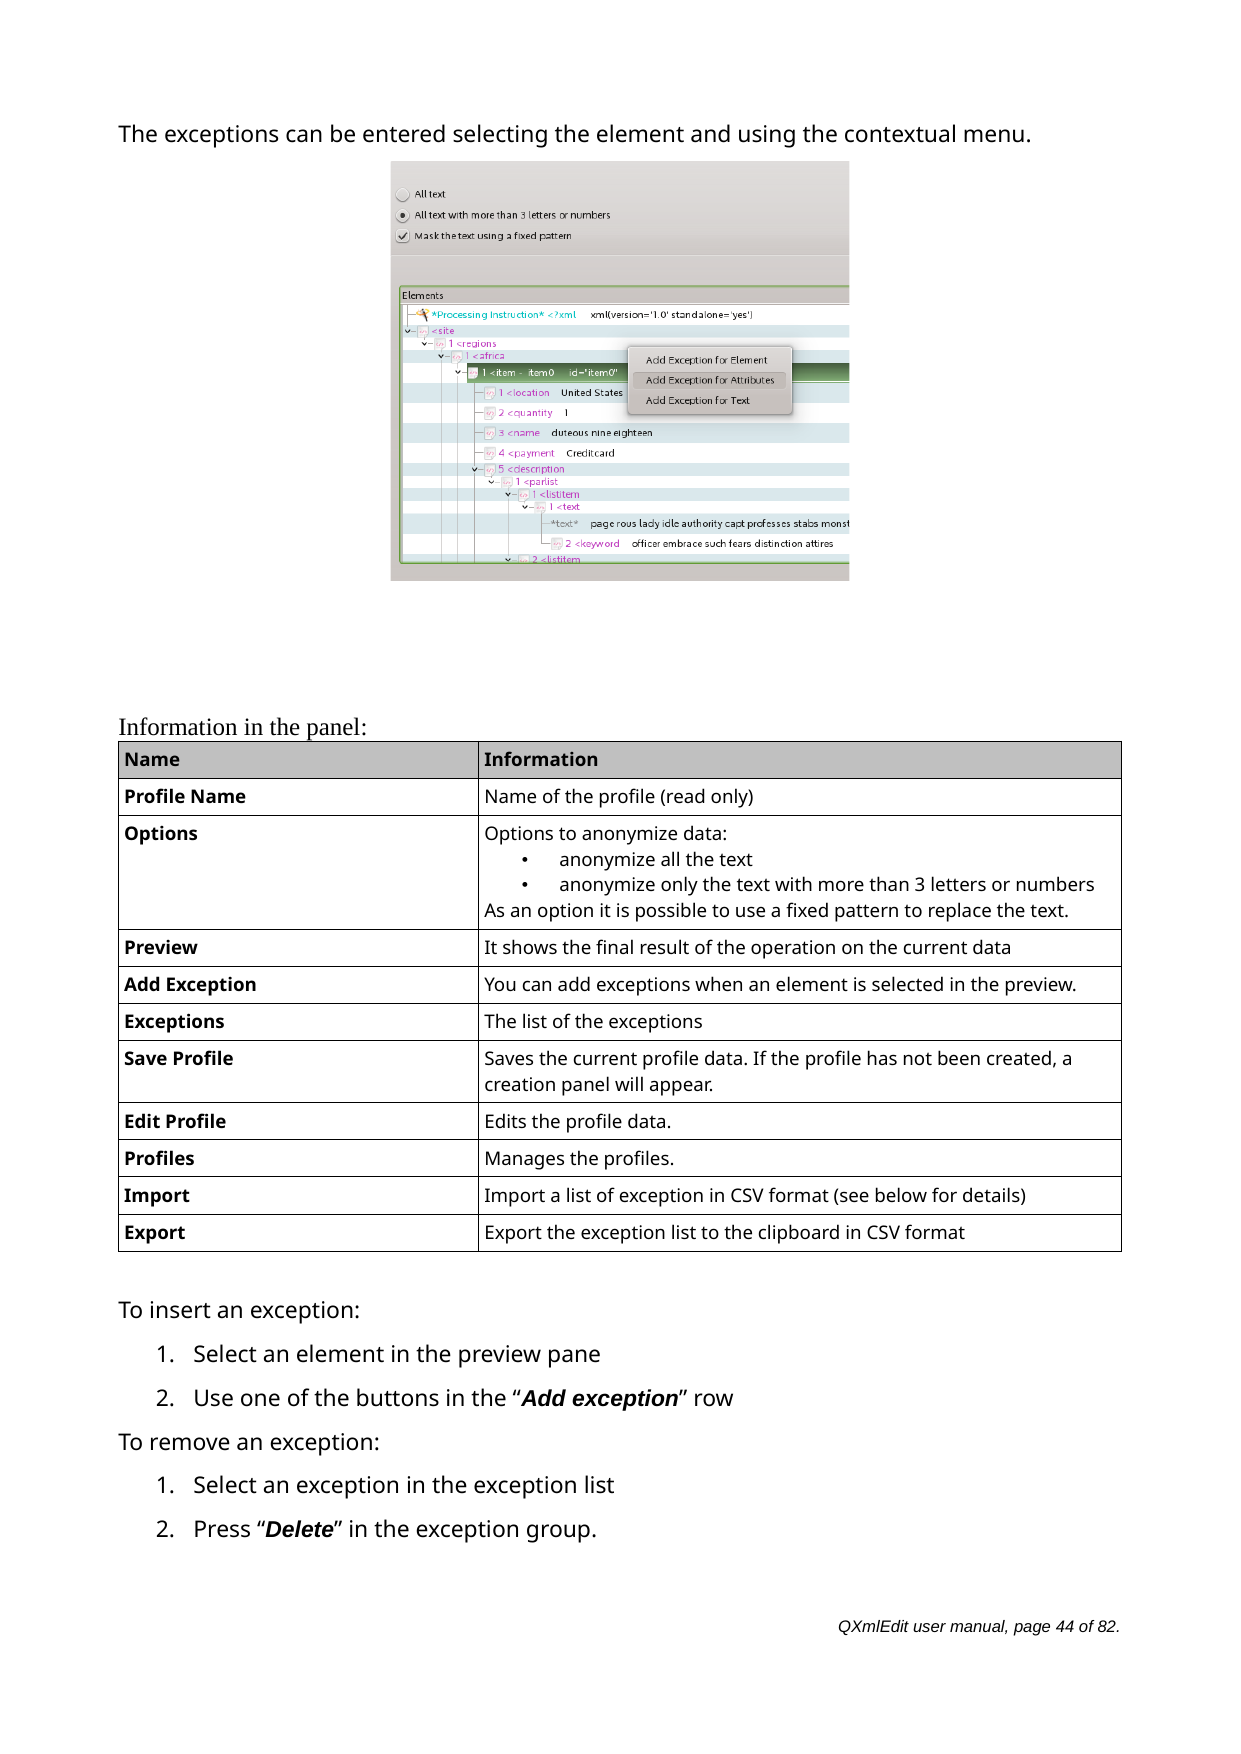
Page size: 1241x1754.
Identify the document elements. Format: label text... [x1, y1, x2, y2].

table_cell Profiles [119, 1140, 478, 1176]
table_header Name [119, 742, 478, 778]
table_header Information [479, 742, 1121, 778]
table_cell Preview [119, 930, 478, 966]
table_cell Exceptions [119, 1004, 478, 1040]
table_cell Edit Profile [119, 1103, 478, 1139]
table_cell Add Exception [119, 967, 478, 1003]
table_cell You can add exceptions when an element is selected in the preview. [479, 967, 1121, 1003]
table_cell Export the exception list to the clipboard in CSV format [479, 1215, 1121, 1251]
list Select an element in the preview pane [156, 1338, 1122, 1369]
table_cell Saves the current profile data. If the profile has not been created, a creation panel will appear. [479, 1041, 1121, 1102]
list Use one of the buttons in the “Add exception” row [156, 1382, 1122, 1413]
table_cell Options [119, 816, 478, 928]
table_cell The list of the exceptions [479, 1004, 1121, 1040]
table_cell Export [119, 1215, 478, 1251]
table_cell Edits the profile data. [479, 1103, 1121, 1139]
table_cell Import a list of exception in CSV format (see below for details) [479, 1177, 1121, 1213]
table_cell Save Profile [119, 1041, 478, 1102]
table_cell Profile Name [119, 779, 478, 815]
table_cell It shows the final result of the operation on the current data [479, 930, 1121, 966]
text To remove an exception: [118, 1426, 1122, 1457]
list Press “Delete” in the exception group. [156, 1513, 1122, 1544]
text To insert an exception: [118, 1294, 1122, 1326]
text Information in the panel: [118, 712, 1122, 741]
text The exceptions can be entered selecting the element and using the contextual menu. [118, 118, 1122, 149]
picture [390, 161, 850, 581]
table_cell Manages the profiles. [479, 1140, 1121, 1176]
table_cell Name of the profile (read only) [479, 779, 1121, 815]
table_cell Options to anonymize data: anonymize all the text anonymize only the text with more than 3 letters or numbers As an option it is possible to use a fixed pattern to replace the text. [479, 816, 1121, 928]
list Select an exception in the exception list [156, 1469, 1122, 1501]
table_cell Import [119, 1177, 478, 1213]
